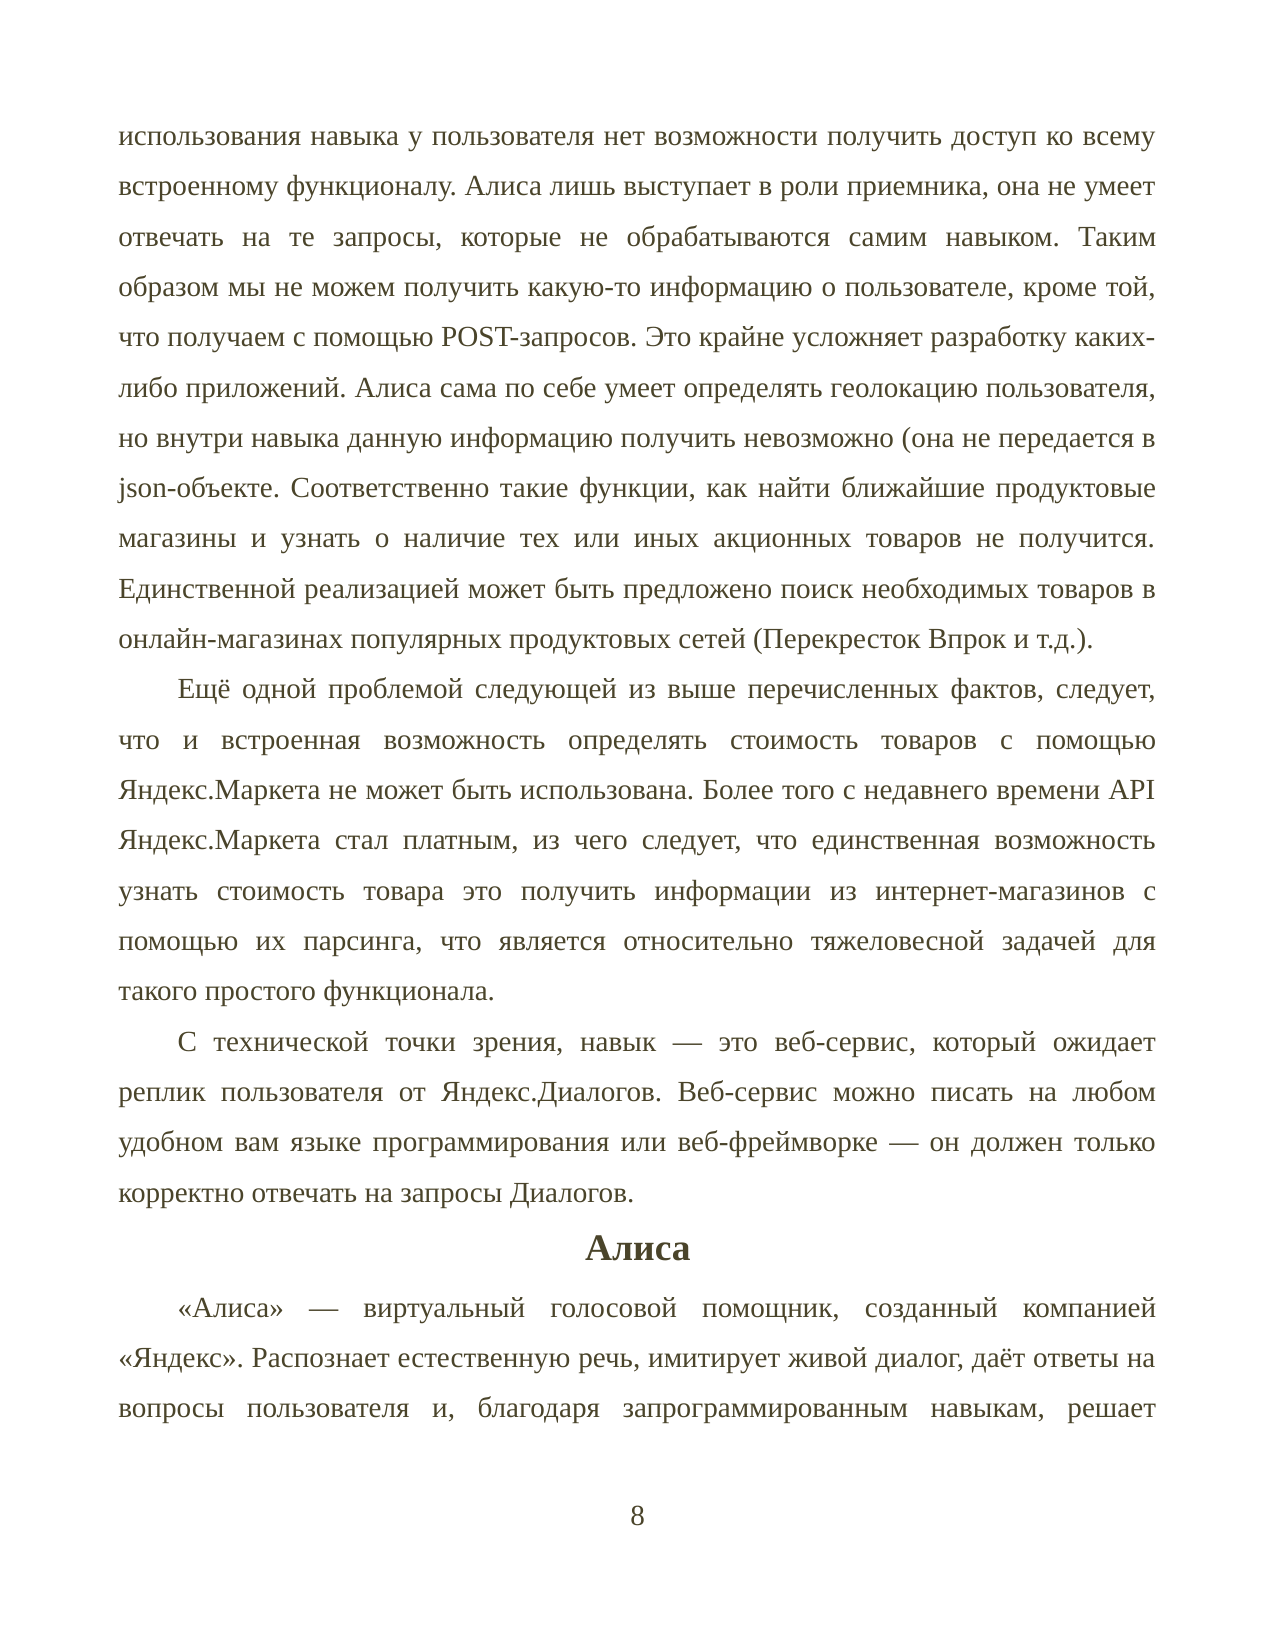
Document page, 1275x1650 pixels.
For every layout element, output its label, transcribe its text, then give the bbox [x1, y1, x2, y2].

text использования навыка у пользователя нет возможности получить доступ ко всему встроенному функционалу. Алиса лишь выступает в роли приемника, она не умеет отвечать на те запросы, которые не обрабатываются самим навыком. Таким образом мы не можем получить какую-то информацию о пользователе, кроме той, что получаем с помощью POST-запросов. Это крайне усложняет разработку каких-либо приложений. Алиса сама по себе умеет определять геолокацию пользователя, но внутри навыка данную информацию получить невозможно (она не передается в json-объекте. Соответственно такие функции, как найти ближайшие продуктовые магазины и узнать о наличие тех или иных акционных товаров не получится. Единственной реализацией может быть предложено поиск необходимых товаров в онлайн-магазинах популярных продуктовых сетей (Перекресток Впрок и т.д.). [118, 118, 1157, 655]
subtitle Алиса [118, 1225, 1157, 1268]
text С технической точки зрения, навык — это веб-сервис, который ожидает реплик пользователя от Яндекс.Диалогов. Веб-сервис можно писать на любом удобном вам языке программирования или веб-фреймворке — он должен только корректно отвечать на запросы Диалогов. [118, 1024, 1157, 1208]
text «Алиса» — виртуальный голосовой помощник, созданный компанией «Яндекс». Распознает естественную речь, имитирует живой диалог, даёт ответы на вопросы пользователя и, благодаря запрограммированным навыкам, решает [118, 1290, 1157, 1424]
text Ещё одной проблемой следующей из выше перечисленных фактов, следует, что и встроенная возможность определять стоимость товаров с помощью Яндекс.Маркета не может быть использована. Более того с недавнего времени API Яндекс.Маркета стал платным, из чего следует, что единственная возможность узнать стоимость товара это получить информации из интернет-магазинов с помощью их парсинга, что является относительно тяжеловесной задачей для такого простого функционала. [118, 672, 1157, 1007]
